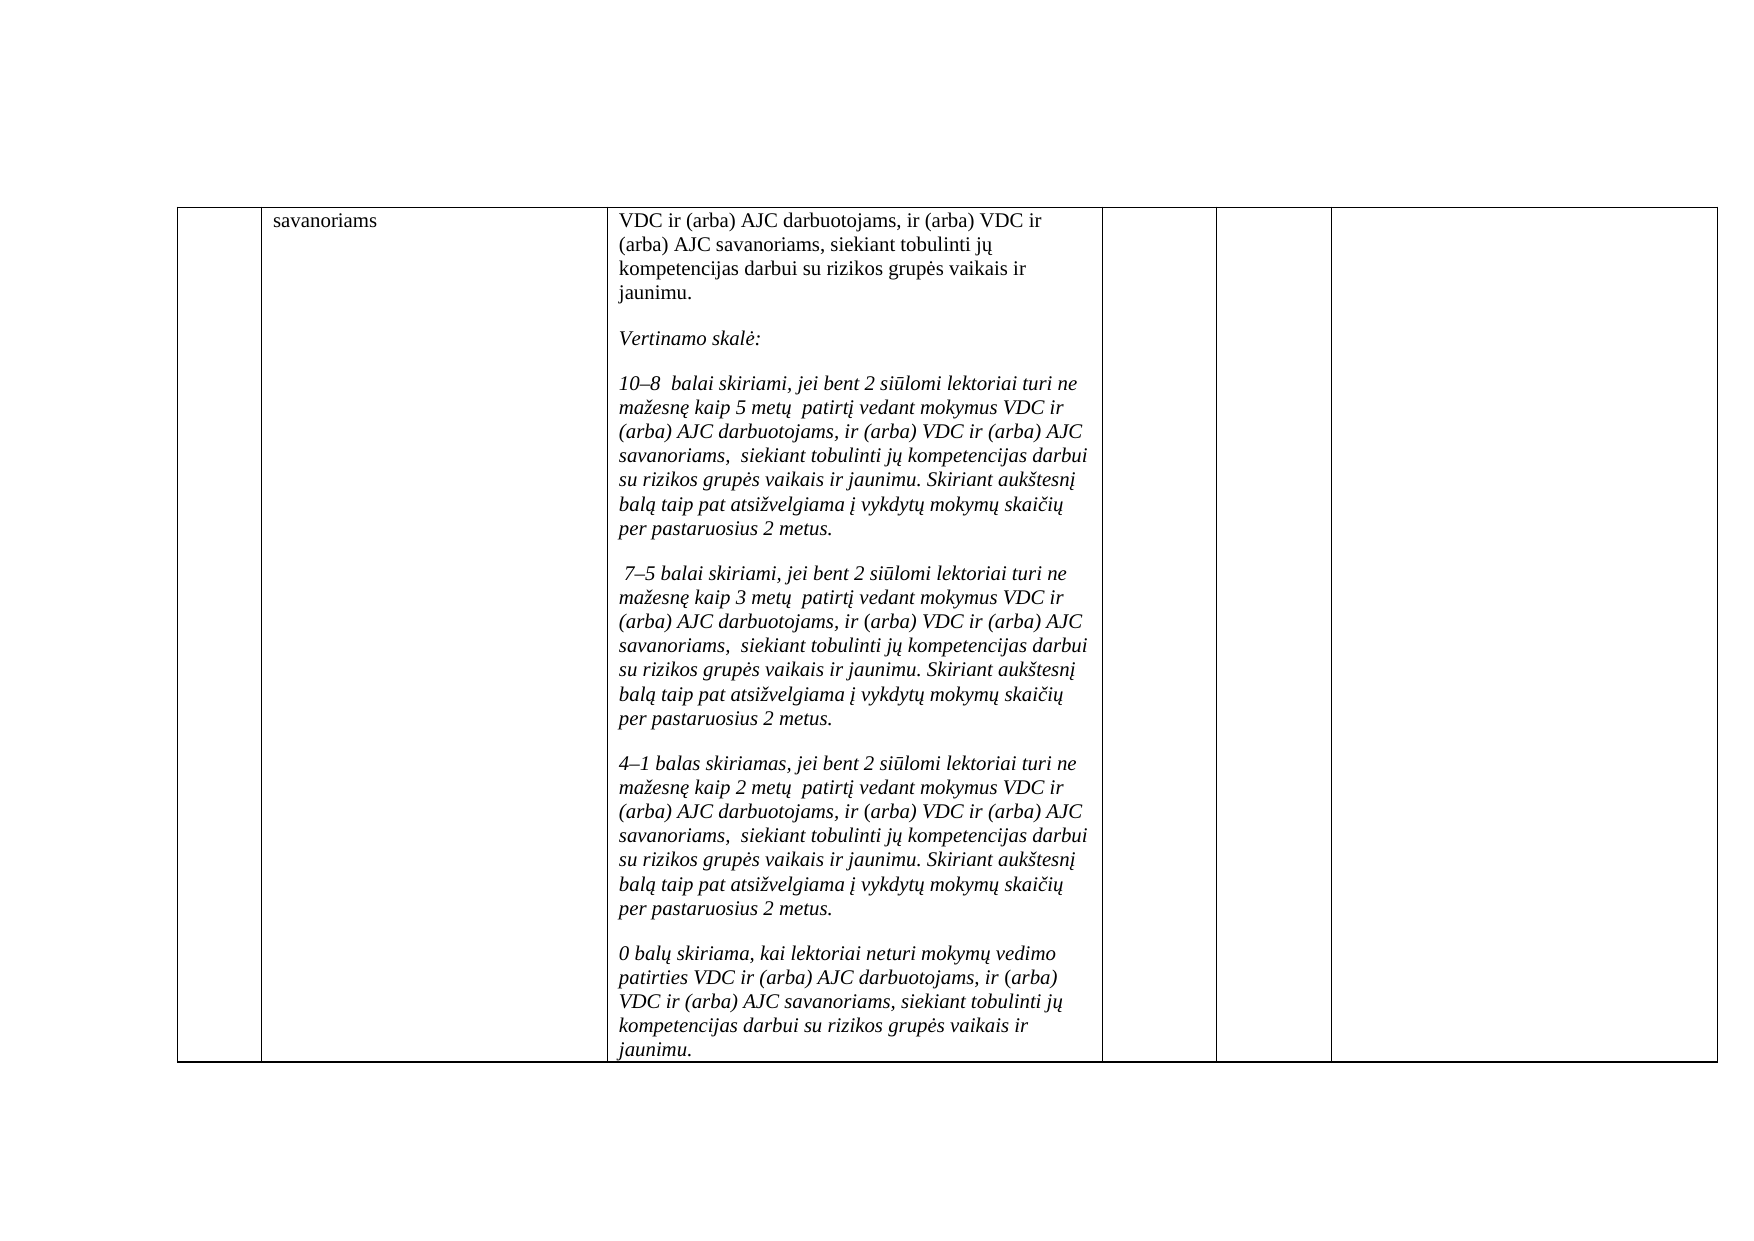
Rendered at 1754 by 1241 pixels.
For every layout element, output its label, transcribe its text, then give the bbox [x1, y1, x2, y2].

table_cell [1332, 208, 1717, 1061]
table_cell [1103, 208, 1216, 1061]
table_cell [178, 208, 261, 1061]
table_cell [1217, 208, 1331, 1061]
table_cell VDC ir (arba) AJC darbuotojams, ir (arba) VDC ir (arba) AJC savanoriams, siekiant tobulinti jų kompetencijas darbui su rizikos grupės vaikais ir jaunimu. Vertinamo skalė: 10–8 balai skiriami, jei bent 2 siūlomi lektoriai turi ne mažesnę kaip 5 metų patirtį vedant mokymus VDC ir (arba) AJC darbuotojams, ir (arba) VDC ir (arba) AJC savanoriams, siekiant tobulinti jų kompetencijas darbui su rizikos grupės vaikais ir jaunimu. Skiriant aukštesnį balą taip pat atsižvelgiama į vykdytų mokymų skaičių per pastaruosius 2 metus. 7–5 balai skiriami, jei bent 2 siūlomi lektoriai turi ne mažesnę kaip 3 metų patirtį vedant mokymus VDC ir (arba) AJC darbuotojams, ir (arba) VDC ir (arba) AJC savanoriams, siekiant tobulinti jų kompetencijas darbui su rizikos grupės vaikais ir jaunimu. Skiriant aukštesnį balą taip pat atsižvelgiama į vykdytų mokymų skaičių per pastaruosius 2 metus. 4–1 balas skiriamas, jei bent 2 siūlomi lektoriai turi ne mažesnę kaip 2 metų patirtį vedant mokymus VDC ir (arba) AJC darbuotojams, ir (arba) VDC ir (arba) AJC savanoriams, siekiant tobulinti jų kompetencijas darbui su rizikos grupės vaikais ir jaunimu. Skiriant aukštesnį balą taip pat atsižvelgiama į vykdytų mokymų skaičių per pastaruosius 2 metus. 0 balų skiriama, kai lektoriai neturi mokymų vedimo patirties VDC ir (arba) AJC darbuotojams, ir (arba) VDC ir (arba) AJC savanoriams, siekiant tobulinti jų kompetencijas darbui su rizikos grupės vaikais ir jaunimu. [608, 208, 1102, 1061]
table_cell savanoriams [262, 208, 607, 1061]
